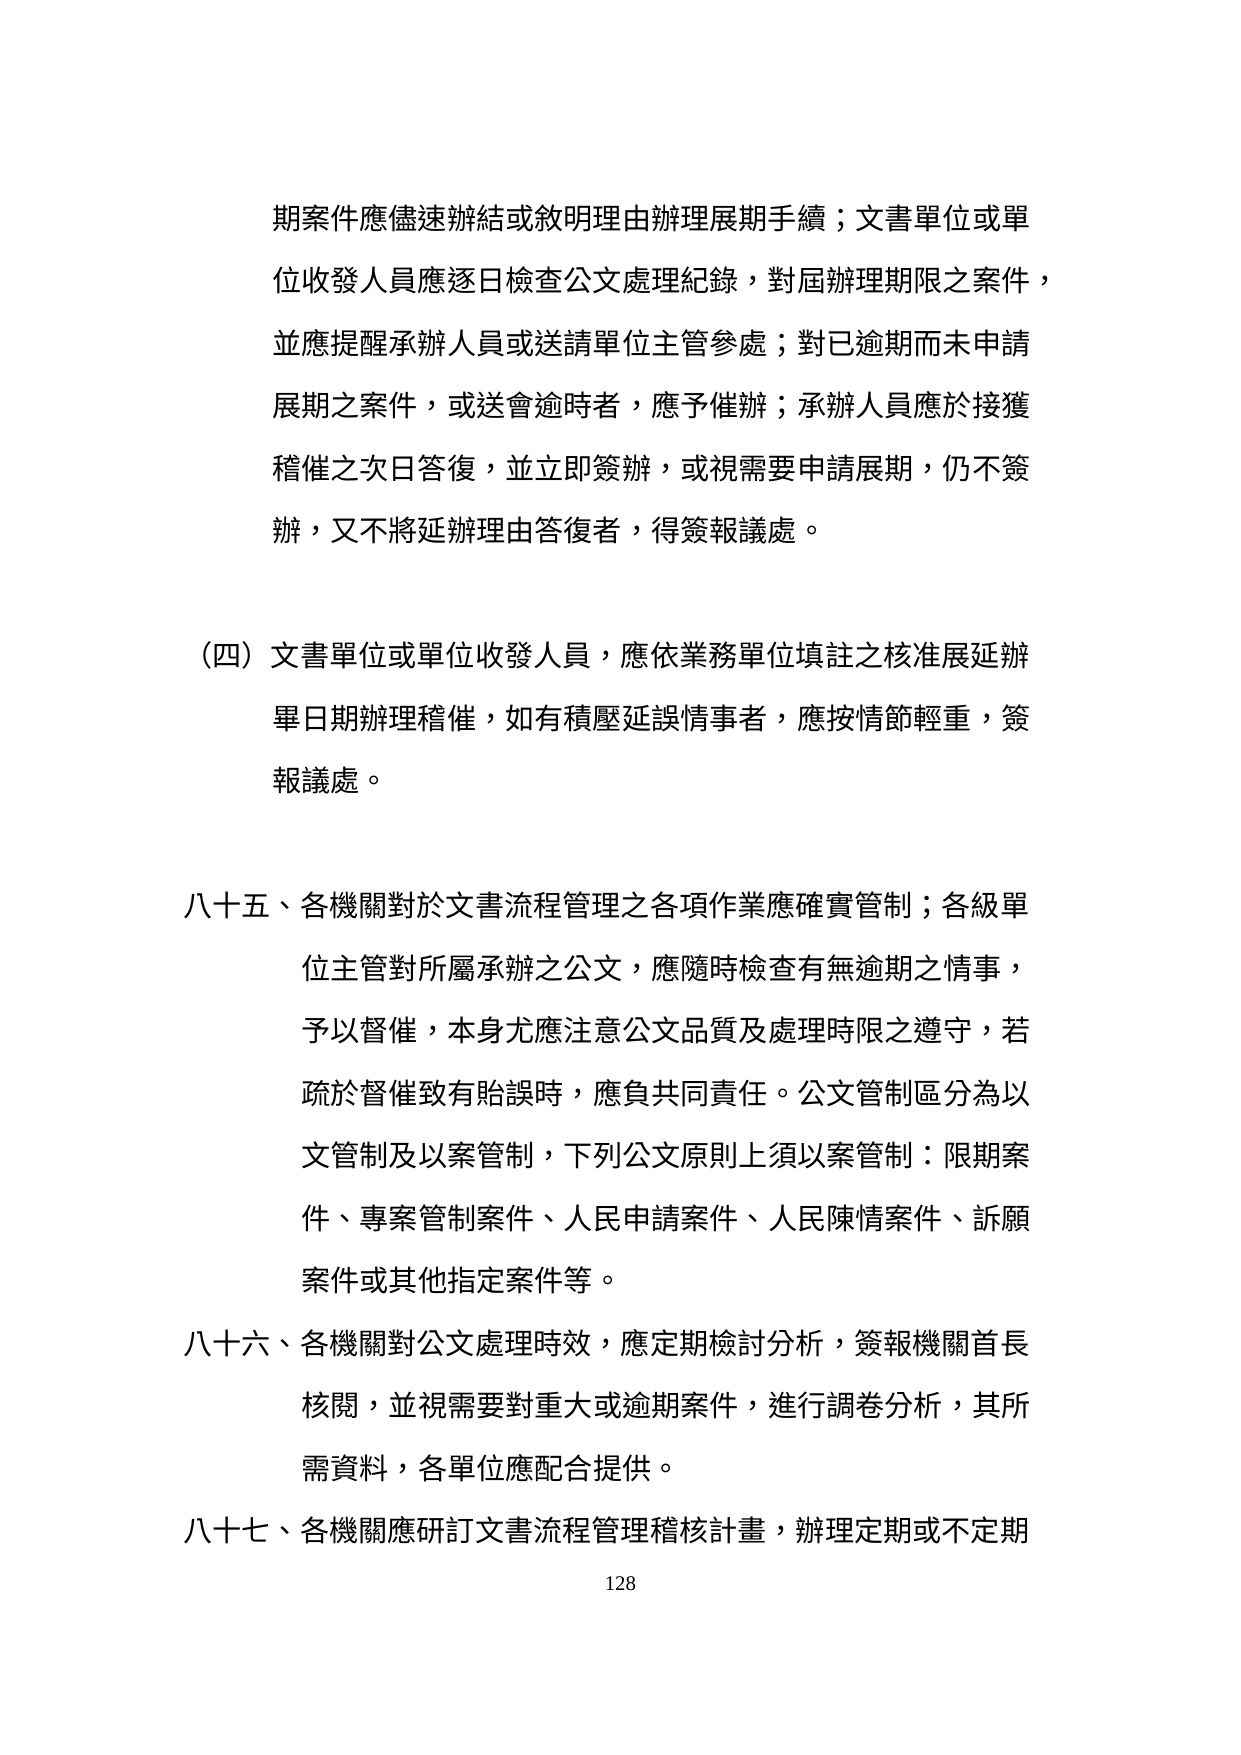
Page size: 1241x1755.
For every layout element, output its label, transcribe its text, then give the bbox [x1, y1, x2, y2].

text 八十七、各機關應研訂文書流程管理稽核計畫，辦理定期或不定期 [183, 1487, 1057, 1550]
text 八十五、各機關對於文書流程管理之各項作業應確實管制；各級單位主管對所屬承辦之公文，應隨時檢查有無逾期之情事，予以督催，本身尤應注意公文品質及處理時限之遵守，若疏於督催致有貽誤時，應負共同責任。公文管制區分為以文管制及以案管制，下列公文原則上須以案管制：限期案件、專案管制案件、人民申請案件、人民陳情案件、訴願案件或其他指定案件等。 [183, 862, 1057, 1300]
text （四）文書單位或單位收發人員，應依業務單位填註之核准展延辦畢日期辦理稽催，如有積壓延誤情事者，應按情節輕重，簽報議處。 [183, 612, 1057, 800]
text 期案件應儘速辦結或敘明理由辦理展期手續；文書單位或單位收發人員應逐日檢查公文處理紀錄，對屆辦理期限之案件，並應提醒承辦人員或送請單位主管參處；對已逾期而未申請展期之案件，或送會逾時者，應予催辦；承辦人員應於接獲稽催之次日答復，並立即簽辦，或視需要申請展期，仍不簽辦，又不將延辦理由答復者，得簽報議處。 [183, 175, 1057, 550]
text 八十六、各機關對公文處理時效，應定期檢討分析，簽報機關首長核閱，並視需要對重大或逾期案件，進行調卷分析，其所需資料，各單位應配合提供。 [183, 1300, 1057, 1487]
